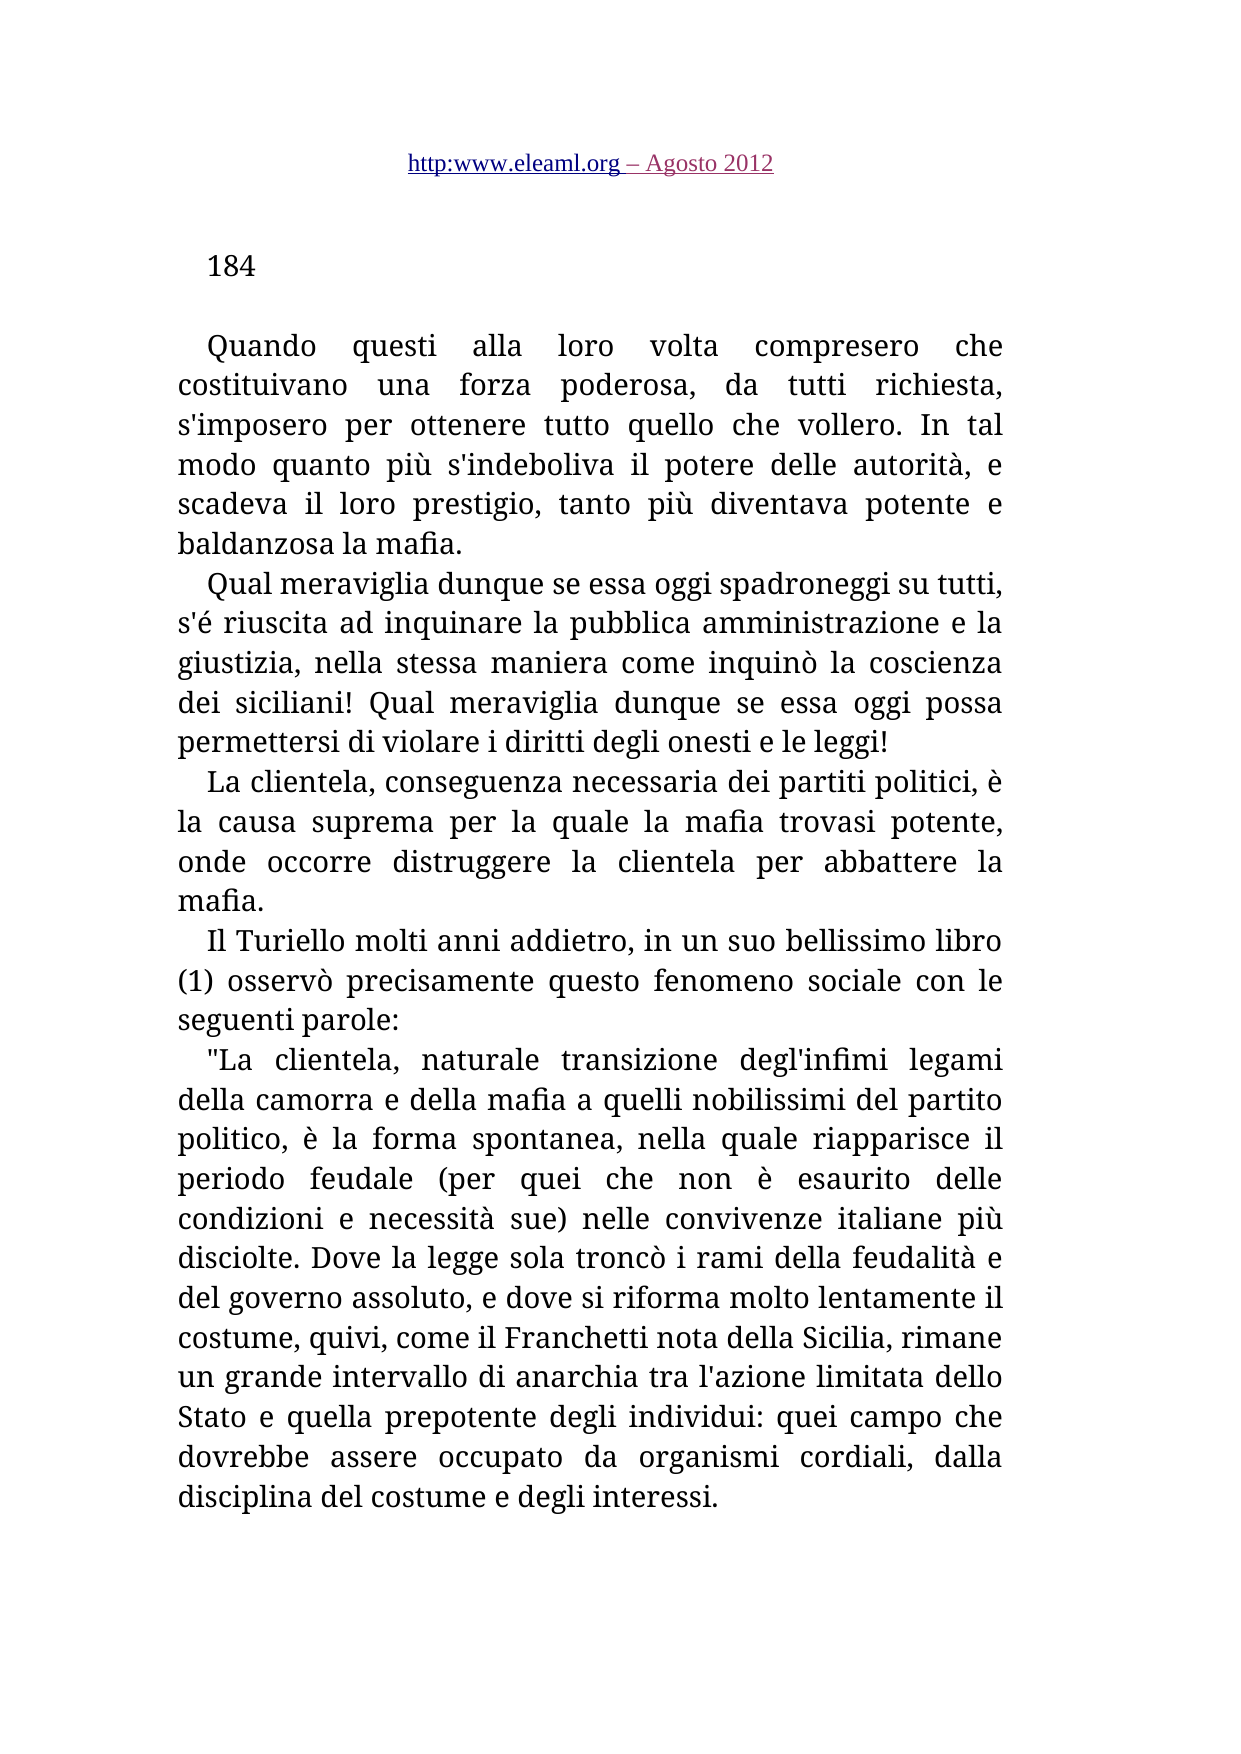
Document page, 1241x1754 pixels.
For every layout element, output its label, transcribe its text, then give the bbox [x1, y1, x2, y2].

text Quando questi alla loro volta compresero che costituivano una forza poderosa, da tutti richiesta, s'imposero per ottenere tutto quello che vollero. In tal modo quanto più s'indeboliva il potere delle autorità, e scadeva il loro prestigio, tanto più diventava potente e baldanzosa la mafia. [177, 325, 1004, 563]
text Il Turiello molti anni addietro, in un suo bellissimo libro (1) osservò precisamente questo fenomeno sociale con le seguenti parole: [177, 920, 1004, 1039]
text 184 [177, 246, 1004, 285]
text "La clientela, naturale transizione degl'infimi legami della camorra e della mafia a quelli nobilissimi del partito politico, è la forma spontanea, nella quale riapparisce il periodo feudale (per quei che non è esaurito delle condizioni e necessità sue) nelle convivenze italiane più disciolte. Dove la legge sola troncò i rami della feudalità e del governo assoluto, e dove si riforma molto lentamente il costume, quivi, come il Franchetti nota della Sicilia, rimane un grande intervallo di anarchia tra l'azione limitata dello Stato e quella prepotente degli individui: quei campo che dovrebbe assere occupato da organismi cordiali, dalla disciplina del costume e degli interessi. [177, 1039, 1004, 1516]
text Qual meraviglia dunque se essa oggi spadroneggi su tutti, s'é riuscita ad inquinare la pubblica amministrazione e la giustizia, nella stessa maniera come inquinò la coscienza dei siciliani! Qual meraviglia dunque se essa oggi possa permettersi di violare i diritti degli onesti e le leggi! [177, 563, 1004, 761]
text La clientela, conseguenza necessaria dei partiti politici, è la causa suprema per la quale la mafia trovasi potente, onde occorre distruggere la clientela per abbattere la mafia. [177, 761, 1004, 920]
